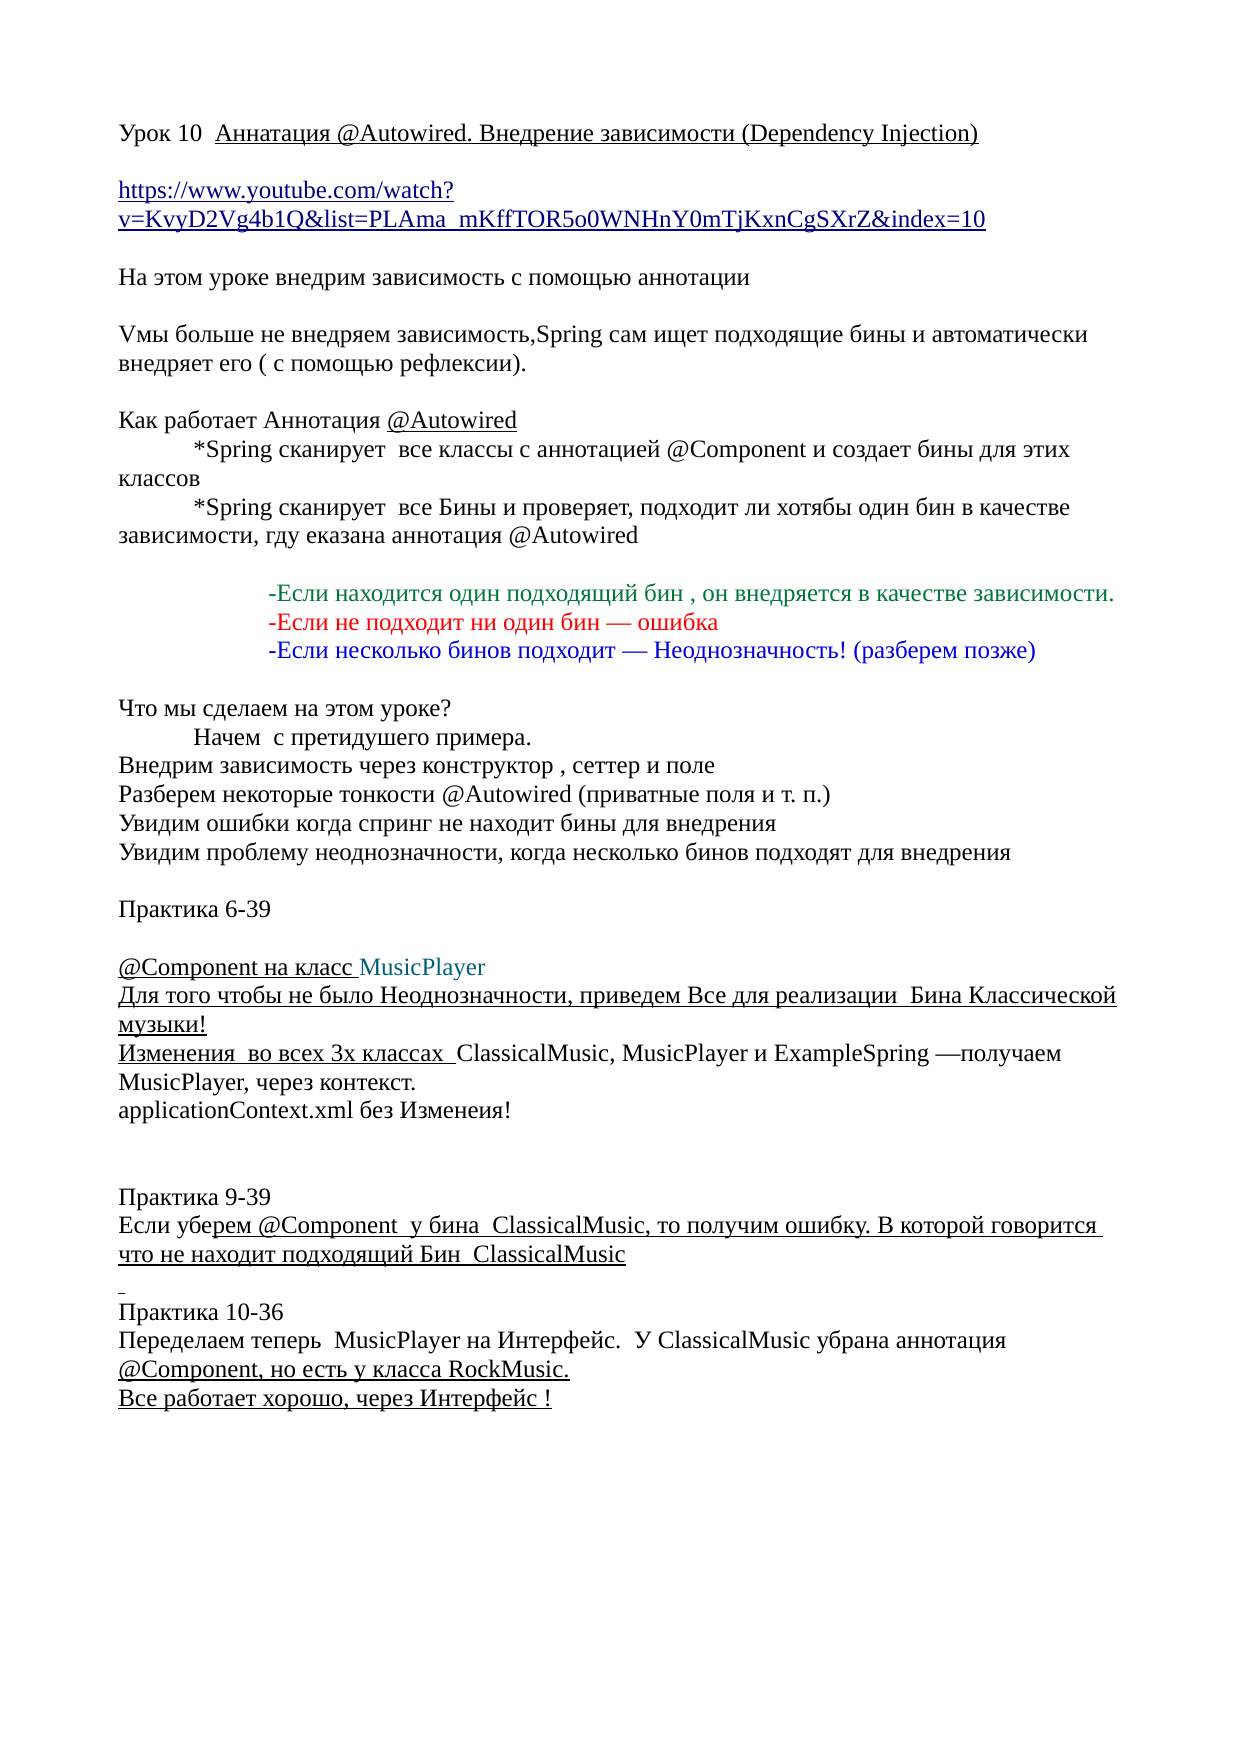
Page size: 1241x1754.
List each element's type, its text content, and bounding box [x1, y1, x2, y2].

text @Component на класс MusicPlayer [118, 952, 1122, 981]
text Увидим ошибки когда спринг не находит бины для внедрения [118, 808, 1122, 837]
text *Spring сканирует все классы с аннотацией @Component и создает бины для этих классов [118, 434, 1122, 492]
text Увидим проблему неоднозначности, когда несколько бинов подходят для внедрения [118, 837, 1122, 866]
text Практика 9-39 [118, 1182, 1122, 1211]
text Как работает Аннотация @Autowired [118, 406, 1122, 434]
text Все работает хорошо, через Интерфейс ! [118, 1383, 1122, 1412]
text -Если несколько бинов подходит — Неоднозначность! (разберем позже) [118, 636, 1122, 664]
text Практика 6-39 [118, 894, 1122, 923]
text На этом уроке внедрим зависимость с помощью аннотации [118, 262, 1122, 291]
text Урок 10 Аннатация @Autowired. Внедрение зависимости (Dependency Injection) [118, 118, 1122, 147]
text *Spring сканирует все Бины и проверяет, подходит ли хотябы один бин в качестве зависимости, гду еказана аннотация @Autowired [118, 492, 1122, 549]
text Что мы сделаем на этом уроке? [118, 693, 1122, 722]
text Vмы больше не внедряем зависимость,Spring сам ищет подходящие бины и автоматически внедряет его ( с помощью рефлексии). [118, 319, 1122, 377]
text Практика 10-36 [118, 1297, 1122, 1326]
text -Если не подходит ни один бин — ошибка [118, 607, 1122, 636]
text Если уберем @Component у бина ClassicalMusic, то получим ошибку. В которой говорится что не находит подходящий Бин ClassicalMusic [118, 1211, 1122, 1268]
text Изменения во всех 3х классах ClassicalMusic, MusicPlayer и ExampleSpring —получаем MusicPlayer, через контекст. [118, 1038, 1122, 1096]
text Внедрим зависимость через конструктор , сеттер и поле [118, 751, 1122, 779]
text Разберем некоторые тонкости @Autowired (приватные поля и т. п.) [118, 779, 1122, 808]
text -Если находится один подходящий бин , он внедряется в качестве зависимости. [118, 578, 1122, 607]
text Для того чтобы не было Неоднозначности, приведем Все для реализации Бина Классической музыки! [118, 981, 1122, 1038]
text applicationContext.xml без Изменеия! [118, 1096, 1122, 1124]
text https://www.youtube.com/watch?v=KvyD2Vg4b1Q&list=PLAma_mKffTOR5o0WNHnY0mTjKxnCgSXrZ&index=10 [118, 176, 1122, 233]
text Начем с претидушего примера. [118, 722, 1122, 751]
text Переделаем теперь MusicPlayer на Интерфейс. У ClassicalMusic убрана аннотация @Component, но есть у класса RockMusic. [118, 1326, 1122, 1383]
